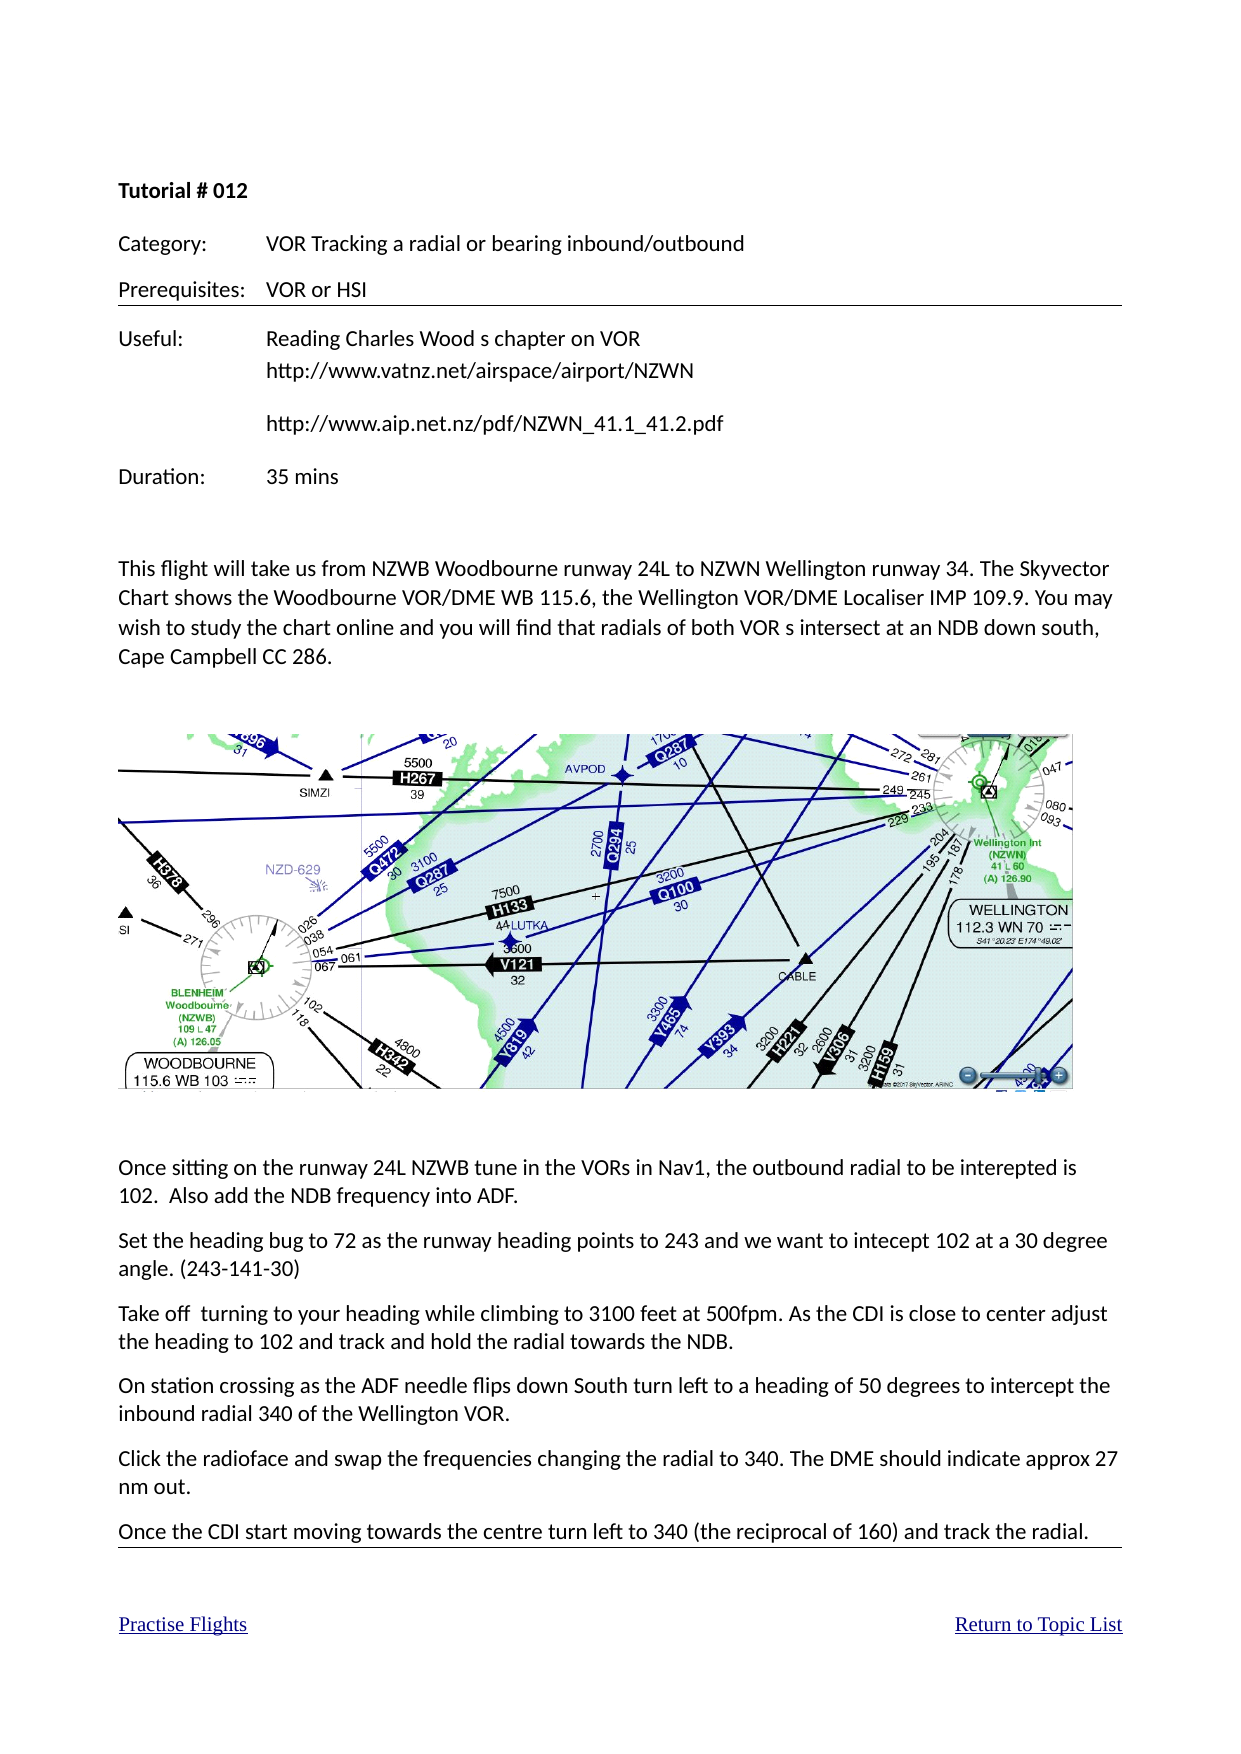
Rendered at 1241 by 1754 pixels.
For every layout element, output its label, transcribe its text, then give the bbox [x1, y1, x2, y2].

text Click the radioface and swap the frequencies changing the radial to 340. The DME should indicate approx 27 nm out. [118, 1444, 1122, 1500]
text Category: VOR Tracking a radial or bearing inbound/outbound [118, 229, 1122, 257]
text Tutorial # 012 [118, 176, 1122, 204]
text Duration: 35 mins [118, 462, 1122, 490]
text This flight will take us from NZWB Woodbourne runway 24L to NZWN Wellington runway 34. The Skyvector Chart shows the Woodbourne VOR/DME WB 115.6, the Wellington VOR/DME Localiser IMP 109.9. You may wish to study the chart online and you will find that radials of both VOR s intersect at an NDB down south, Cape Campbell CC 286. [118, 554, 1122, 670]
text Once sitting on the runway 24L NZWB tune in the VORs in Nav1, the outbound radial to be interepted is 102. Also add the NDB frequency into ADF. [118, 1153, 1122, 1209]
text http://www.aip.net.nz/pdf/NZWN_41.1_41.2.pdf [118, 409, 1122, 437]
text Take off turning to your heading while climbing to 3100 feet at 500fpm. As the CDI is close to center adjust the heading to 102 and track and hold the radial towards the NDB. [118, 1299, 1122, 1355]
text Set the heading bug to 72 as the runway heading points to 243 and we want to intecept 102 at a 30 degree angle. (243-141-30) [118, 1226, 1122, 1282]
text Useful: Reading Charles Wood s chapter on VOR http://www.vatnz.net/airspace/airport/NZWN [118, 324, 1122, 384]
text Prerequisites: VOR or HSI [118, 275, 1122, 305]
text On station crossing as the ADF needle flips down South turn left to a heading of 50 degrees to intercept the inbound radial 340 of the Wellington VOR. [118, 1371, 1122, 1427]
text Once the CDI start moving towards the centre turn left to 340 (the reciprocal of 160) and track the radial. [118, 1517, 1122, 1547]
